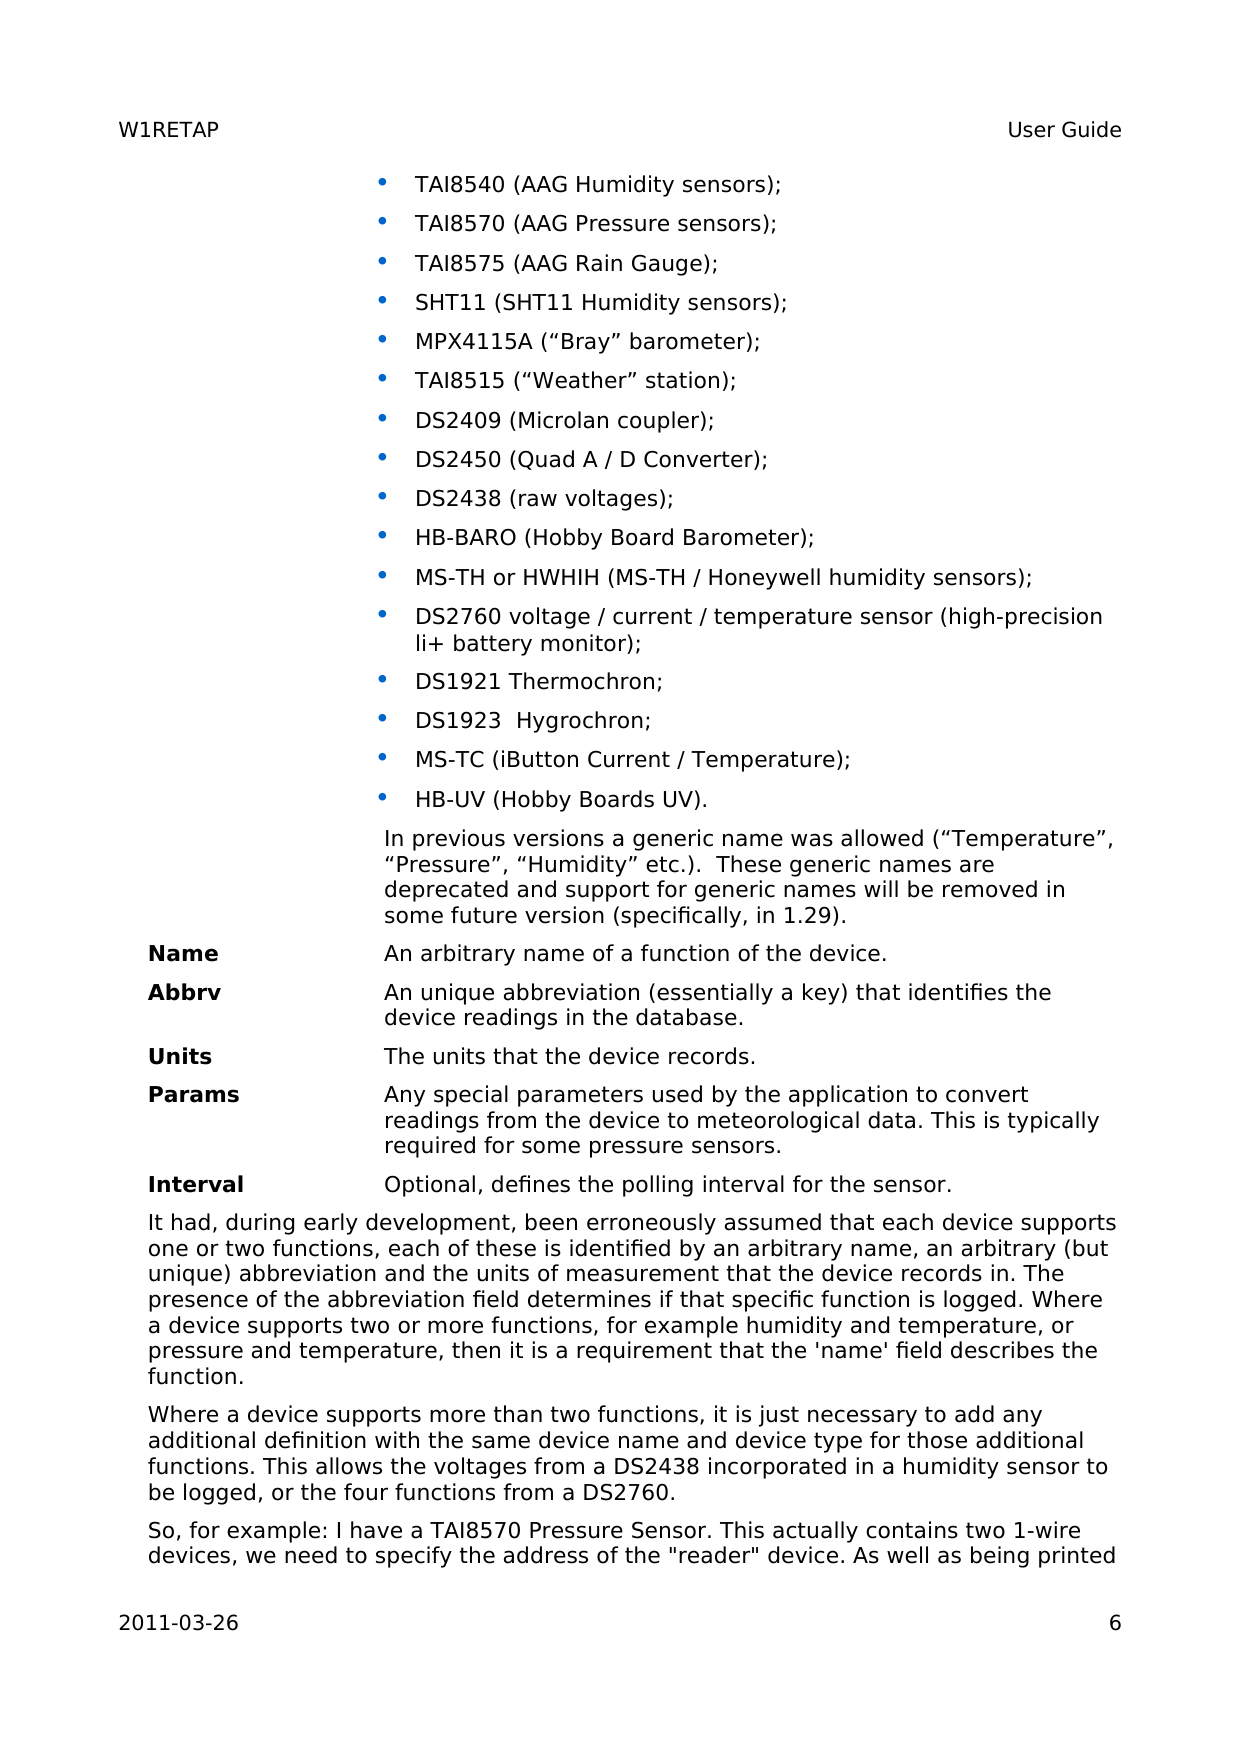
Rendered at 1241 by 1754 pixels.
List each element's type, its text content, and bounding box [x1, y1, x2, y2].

list Name An arbitrary name of a function of the device. [148, 941, 1122, 967]
list MS-TH or HWHIH (MS-TH / Honeywell humidity sensors); [377, 564, 1122, 591]
text So, for example: I have a TAI8570 Pressure Sensor. This actually contains two 1-wire devices, we need to specify the address of the "reader" device. As well as being printed [148, 1518, 1122, 1569]
list Interval Optional, defines the polling interval for the sensor. [148, 1171, 1122, 1197]
list DS2760 voltage / current / temperature sensor (high-precision li+ battery monitor); [377, 604, 1122, 656]
list HB-BARO (Hobby Board Barometer); [377, 525, 1122, 552]
list MS-TC (iButton Current / Temperature); [377, 747, 1122, 774]
list Params Any special parameters used by the application to convert readings from the device to meteorological data. This is typically required for some pressure sensors. [148, 1082, 1122, 1159]
text Where a device supports more than two functions, it is just necessary to add any additional definition with the same device name and device type for those additional functions. This allows the voltages from a DS2438 incorporated in a humidity sensor to be logged, or the four functions from a DS2760. [148, 1402, 1122, 1505]
list TAI8540 (AAG Humidity sensors); [377, 172, 1122, 199]
list DS2450 (Quad A / D Converter); [377, 447, 1122, 473]
list HB-UV (Hobby Boards UV). [377, 787, 1122, 813]
list In previous versions a generic name was allowed (“Temperature”, “Pressure”, “Humidity” etc.). These generic names are deprecated and support for generic names will be removed in some future version (specifically, in 1.29). [148, 826, 1122, 929]
list TAI8570 (AAG Pressure sensors); [377, 211, 1122, 238]
list DS2409 (Microlan coupler); [377, 407, 1122, 434]
list TAI8575 (AAG Rain Gauge); [377, 250, 1122, 277]
list DS1921 Thermochron; [377, 669, 1122, 696]
list SHT11 (SHT11 Humidity sensors); [377, 290, 1122, 316]
list Abbrv An unique abbreviation (essentially a key) that identifies the device readings in the database. [148, 979, 1122, 1031]
list DS2438 (raw voltages); [377, 486, 1122, 513]
list TAI8515 (“Weather” station); [377, 368, 1122, 395]
list Units The units that the device records. [148, 1043, 1122, 1069]
list MPX4115A (“Bray” barometer); [377, 329, 1122, 356]
text It had, during early development, been erroneously assumed that each device supports one or two functions, each of these is identified by an arbitrary name, an arbitrary (but unique) abbreviation and the units of measurement that the device records in. The presence of the abbreviation field determines if that specific function is logged. Where a device supports two or more functions, for example humidity and temperature, or pressure and temperature, then it is a requirement that the 'name' field describes the function. [148, 1210, 1122, 1390]
list DS1923 Hygrochron; [377, 708, 1122, 735]
